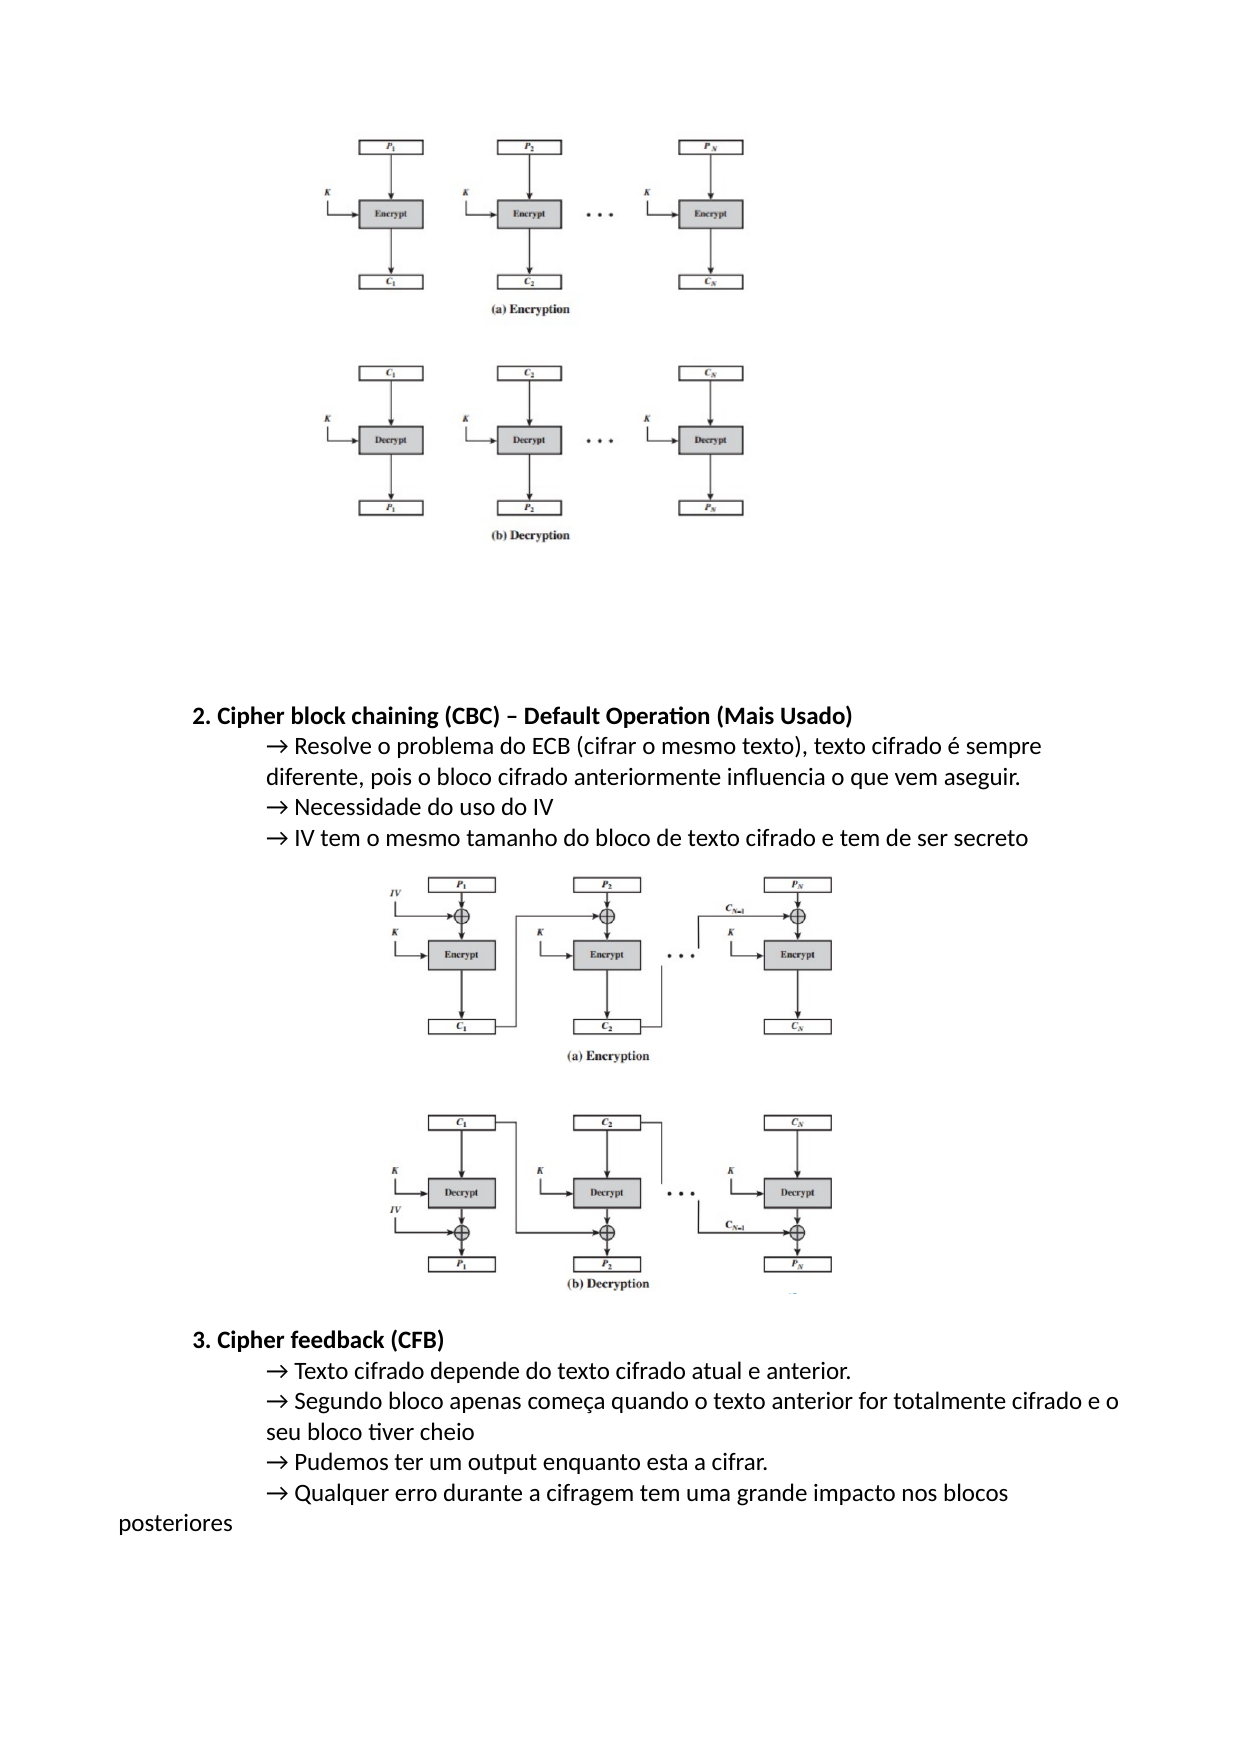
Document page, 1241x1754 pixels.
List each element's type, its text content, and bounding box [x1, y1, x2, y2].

text → IV tem o mesmo tamanho do bloco de texto cifrado e tem de ser secreto [118, 822, 1122, 852]
text 2. Cipher block chaining (CBC) – Default Operation (Mais Usado) [118, 700, 1122, 730]
text → Necessidade do uso do IV [118, 791, 1122, 822]
text → Texto cifrado depende do texto cifrado atual e anterior. [118, 1355, 1122, 1385]
text → Qualquer erro durante a cifragem tem uma grande impacto nos blocos posteriores [118, 1477, 1122, 1538]
text → Resolve o problema do ECB (cifrar o mesmo texto), texto cifrado é sempre diferente, pois o bloco cifrado anteriormente influencia o que vem aseguir. [118, 730, 1122, 791]
text → Segundo bloco apenas começa quando o texto anterior for totalmente cifrado e o seu bloco tiver cheio [118, 1385, 1122, 1446]
text → Pudemos ter um output enquanto esta a cifrar. [118, 1446, 1122, 1477]
text 3. Cipher feedback (CFB) [118, 1324, 1122, 1355]
